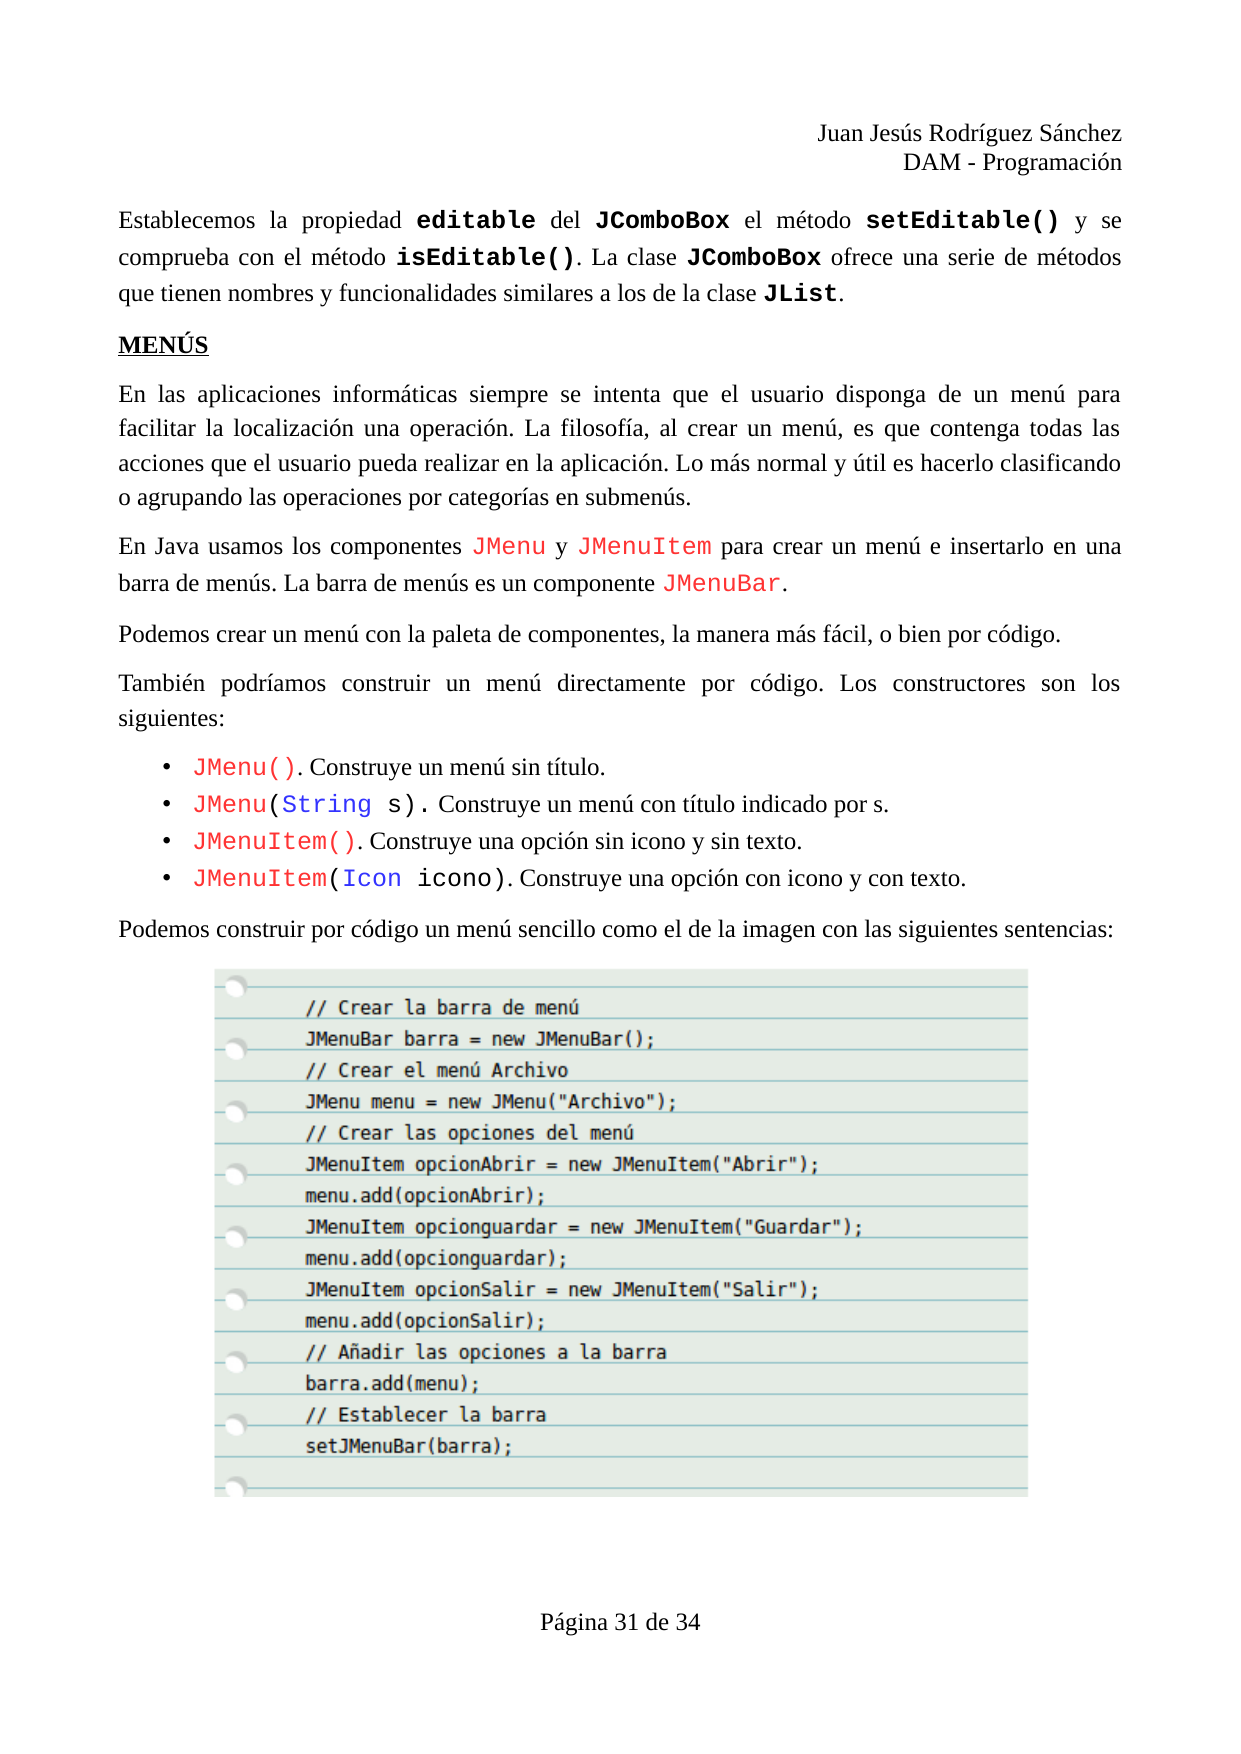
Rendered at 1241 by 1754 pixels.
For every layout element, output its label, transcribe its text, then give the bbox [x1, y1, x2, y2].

list JMenu(). Construye un menú sin título. [162, 752, 1122, 783]
text Podemos construir por código un menú sencillo como el de la imagen con las siguientes sentencias: [118, 914, 1122, 943]
text MENÚS [118, 330, 1122, 358]
list JMenuItem(). Construye una opción sin icono y sin texto. [162, 826, 1122, 857]
text En Java usamos los componentes JMenu y JMenuItem para crear un menú e insertarlo en una barra de menús. La barra de menús es un componente JMenuBar. [118, 531, 1122, 599]
list JMenuItem(Icon icono). Construye una opción con icono y con texto. [162, 863, 1122, 894]
list JMenu(String s). Construye un menú con título indicado por s. [162, 789, 1122, 820]
text Podemos crear un menú con la paleta de componentes, la manera más fácil, o bien por código. [118, 619, 1122, 648]
text También podríamos construir un menú directamente por código. Los constructores son los siguientes: [118, 668, 1122, 732]
text En las aplicaciones informáticas siempre se intenta que el usuario disponga de un menú para facilitar la localización una operación. La filosofía, al crear un menú, es que contenga todas las acciones que el usuario pueda realizar en la aplicación. Lo más normal y útil es hacerlo clasificando o agrupando las operaciones por categorías en submenús. [118, 379, 1122, 511]
text Establecemos la propiedad editable del JComboBox el método setEditable() y se comprueba con el método isEditable(). La clase JComboBox ofrece una serie de métodos que tienen nombres y funcionalidades similares a los de la clase JList. [118, 205, 1122, 309]
picture [207, 963, 1033, 1497]
